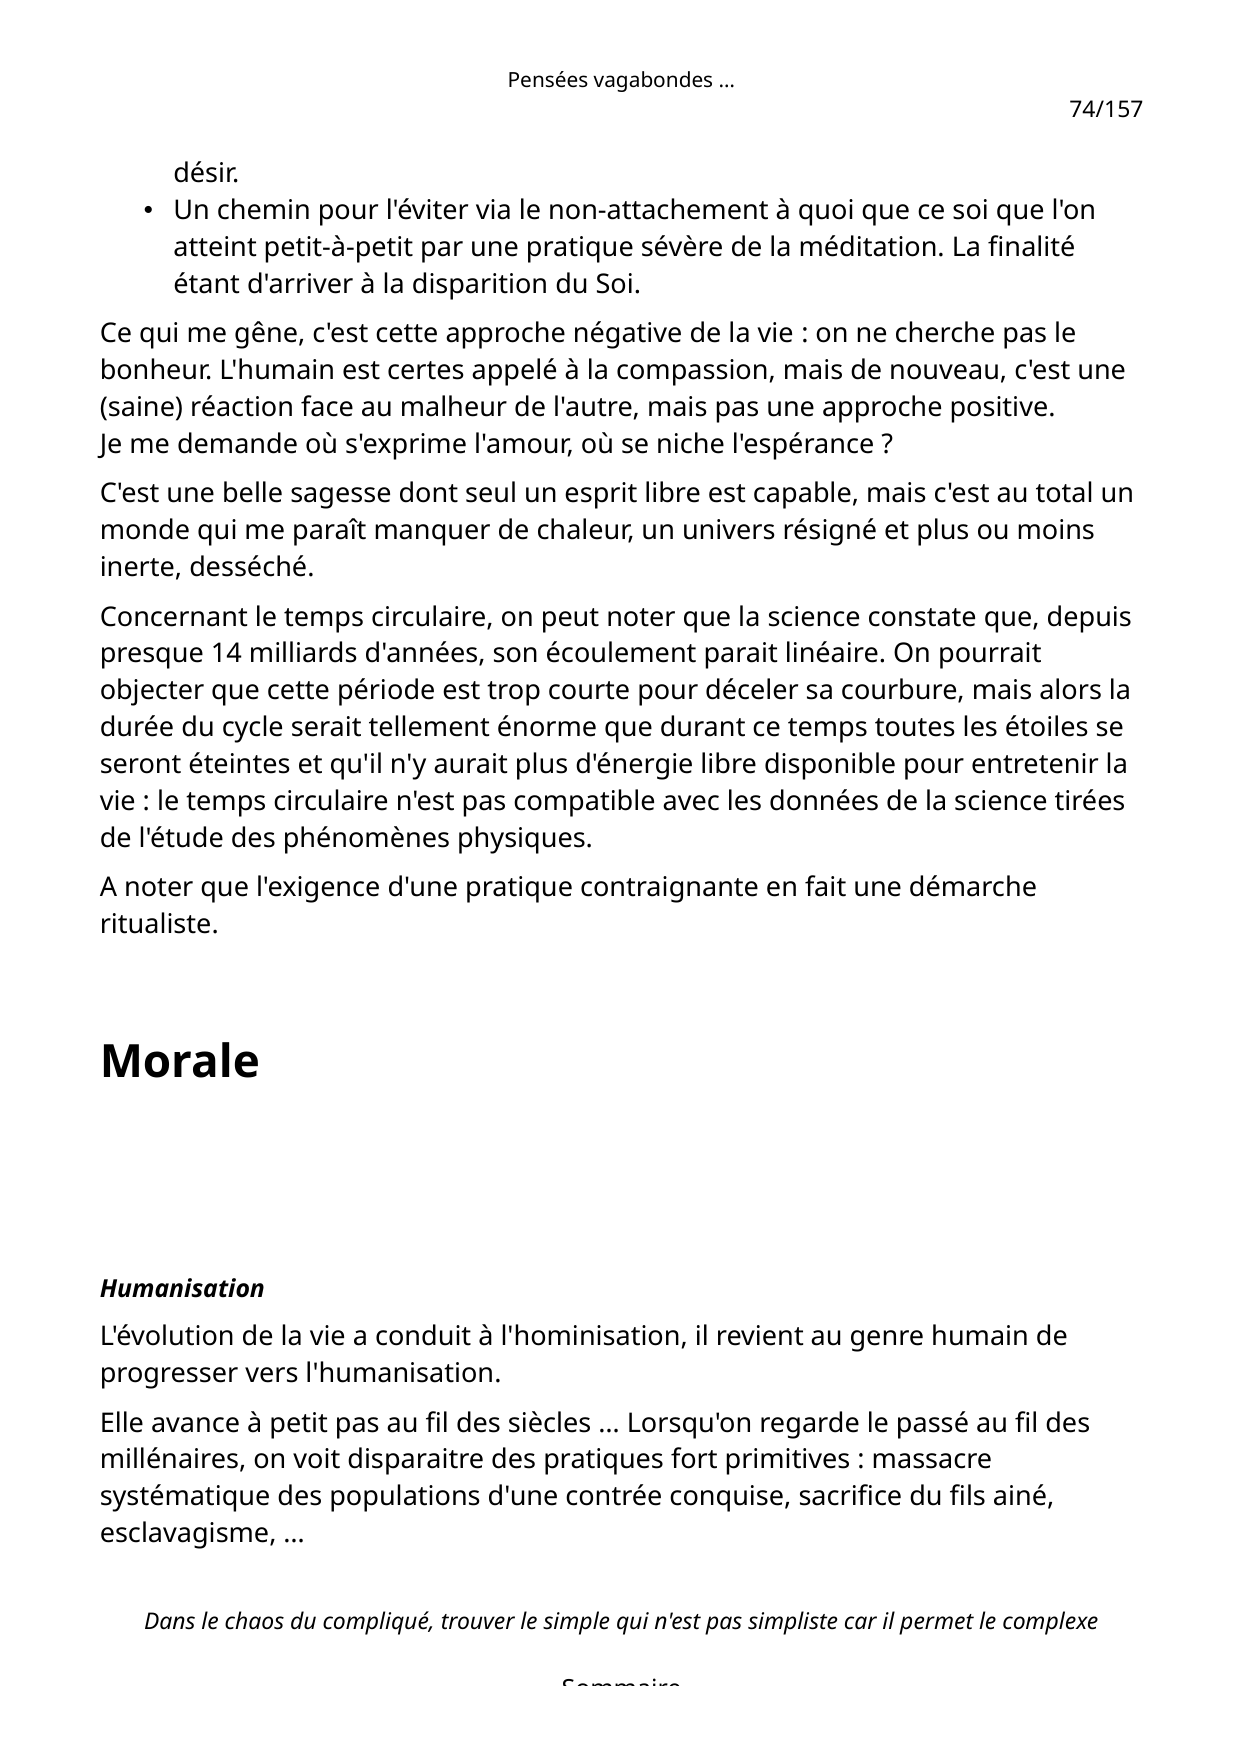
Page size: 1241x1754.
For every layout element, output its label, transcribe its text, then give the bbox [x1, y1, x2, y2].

subtitle Humanisation [99, 1271, 1143, 1304]
text C'est une belle sagesse dont seul un esprit libre est capable, mais c'est au total un monde qui me paraît manquer de chaleur, un univers résigné et plus ou moins inerte, desséché. [99, 474, 1143, 584]
text L'évolution de la vie a conduit à l'hominisation, il revient au genre humain de progresser vers l'humanisation. [99, 1317, 1143, 1391]
text A noter que l'exigence d'une pratique contraignante en fait une démarche ritualiste. [99, 868, 1143, 941]
text Elle avance à petit pas au fil des siècles … Lorsqu'on regarde le passé au fil des millénaires, on voit disparaitre des pratiques fort primitives : massacre systématique des populations d'une contrée conquise, sacrifice du fils ainé, esclavagisme, … [99, 1403, 1143, 1551]
text Concernant le temps circulaire, on peut noter que la science constate que, depuis presque 14 milliards d'années, son écoulement parait linéaire. On pourrait objecter que cette période est trop courte pour déceler sa courbure, mais alors la durée du cycle serait tellement énorme que durant ce temps toutes les étoiles se seront éteintes et qu'il n'y aurait plus d'énergie libre disponible pour entretenir la vie : le temps circulaire n'est pas compatible avec les données de la science tirées de l'étude des phénomènes physiques. [99, 597, 1143, 855]
list Un chemin pour l'éviter via le non-attachement à quoi que ce soi que l'on atteint petit-à-petit par une pratique sévère de la méditation. La finalité étant d'arriver à la disparition du Soi. [144, 191, 1143, 301]
text Ce qui me gêne, c'est cette approche négative de la vie : on ne cherche pas le bonheur. L'humain est certes appelé à la compassion, mais de nouveau, c'est une (saine) réaction face au malheur de l'autre, mais pas une approche positive. Je me demande où s'exprime l'amour, où se niche l'espérance ? [99, 314, 1143, 461]
subtitle Morale [99, 1028, 1143, 1091]
list désir. [144, 154, 1143, 191]
